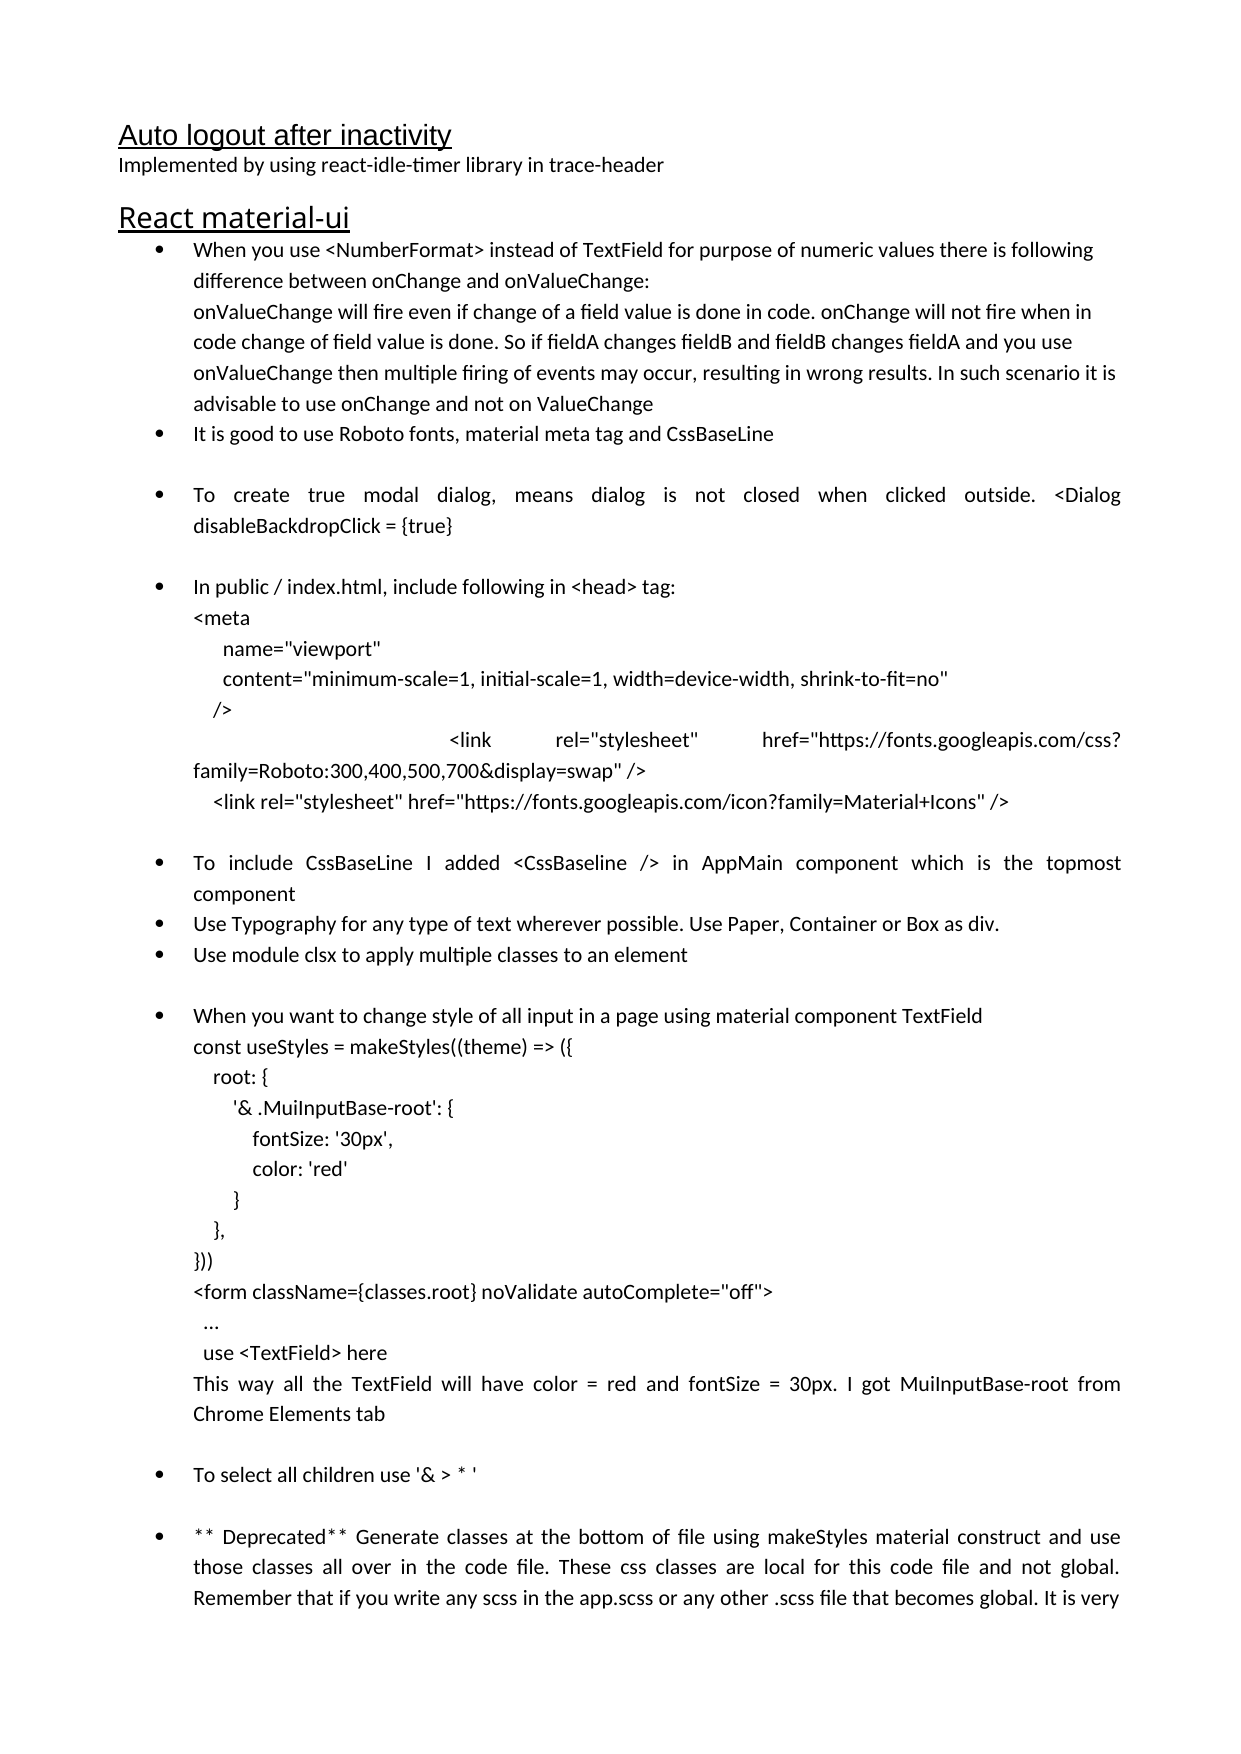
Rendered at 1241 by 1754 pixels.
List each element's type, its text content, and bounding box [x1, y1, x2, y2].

text color: 'red' [193, 1155, 1122, 1182]
list When you want to change style of all input in a page using material component TextField [156, 1002, 1122, 1029]
text const useStyles = makeStyles((theme) => ({ [193, 1033, 1122, 1059]
list In public / index.html, include following in <head> tag: [156, 573, 1122, 600]
text name="viewport" [193, 635, 1122, 661]
text <link rel="stylesheet" href="https://fonts.googleapis.com/css?family=Roboto:300,400,500,700&display=swap" /> [193, 727, 1122, 784]
list When you use <NumberFormat> instead of TextField for purpose of numeric values there is following difference between onChange and onValueChange: [156, 237, 1122, 294]
subtitle React material-ui [118, 197, 1122, 237]
list To select all children use '& > * ' [156, 1462, 1122, 1488]
text onValueChange will fire even if change of a field value is done in code. onChange will not fire when in code change of field value is done. So if fieldA changes fieldB and fieldB changes fieldA and you use onValueChange then multiple firing of events may occur, resulting in wrong results. In such scenario it is advisable to use onChange and not on ValueChange [193, 298, 1122, 416]
text } [193, 1186, 1122, 1213]
list Use Typography for any type of text wherever possible. Use Paper, Container or Box as div. [156, 910, 1122, 937]
text content="minimum-scale=1, initial-scale=1, width=device-width, shrink-to-fit=no" [193, 665, 1122, 692]
text '& .MuiInputBase-root': { [193, 1094, 1122, 1121]
list Use module clsx to apply multiple classes to an element [156, 941, 1122, 968]
list To include CssBaseLine I added <CssBaseline /> in AppMain component which is the topmost component [156, 849, 1122, 906]
list To create true modal dialog, means dialog is not closed when clicked outside. <Dialog disableBackdropClick = {true} [156, 482, 1122, 539]
text root: { [193, 1063, 1122, 1090]
text }, [193, 1217, 1122, 1243]
list ** Deprecated** Generate classes at the bottom of file using makeStyles material construct and use those classes all over in the code file. These css classes are local for this code file and not global. Remember that if you write any scss in the app.scss or any other .scss file that becomes global. It is very [156, 1523, 1122, 1611]
text fontSize: '30px', [193, 1125, 1122, 1151]
list It is good to use Roboto fonts, material meta tag and CssBaseLine [156, 420, 1122, 447]
text Implemented by using react-idle-timer library in trace-header [118, 152, 1122, 178]
text <form className={classes.root} noValidate autoComplete="off"> [193, 1278, 1122, 1304]
text /> [193, 696, 1122, 723]
text use <TextField> here [193, 1339, 1122, 1366]
text <meta [193, 604, 1122, 631]
text <link rel="stylesheet" href="https://fonts.googleapis.com/icon?family=Material+Icons" /> [193, 788, 1122, 814]
text })) [193, 1247, 1122, 1274]
subtitle Auto logout after inactivity [118, 118, 1122, 152]
text This way all the TextField will have color = red and fontSize = 30px. I got MuiInputBase-root from Chrome Elements tab [193, 1370, 1122, 1427]
text ... [193, 1308, 1122, 1335]
